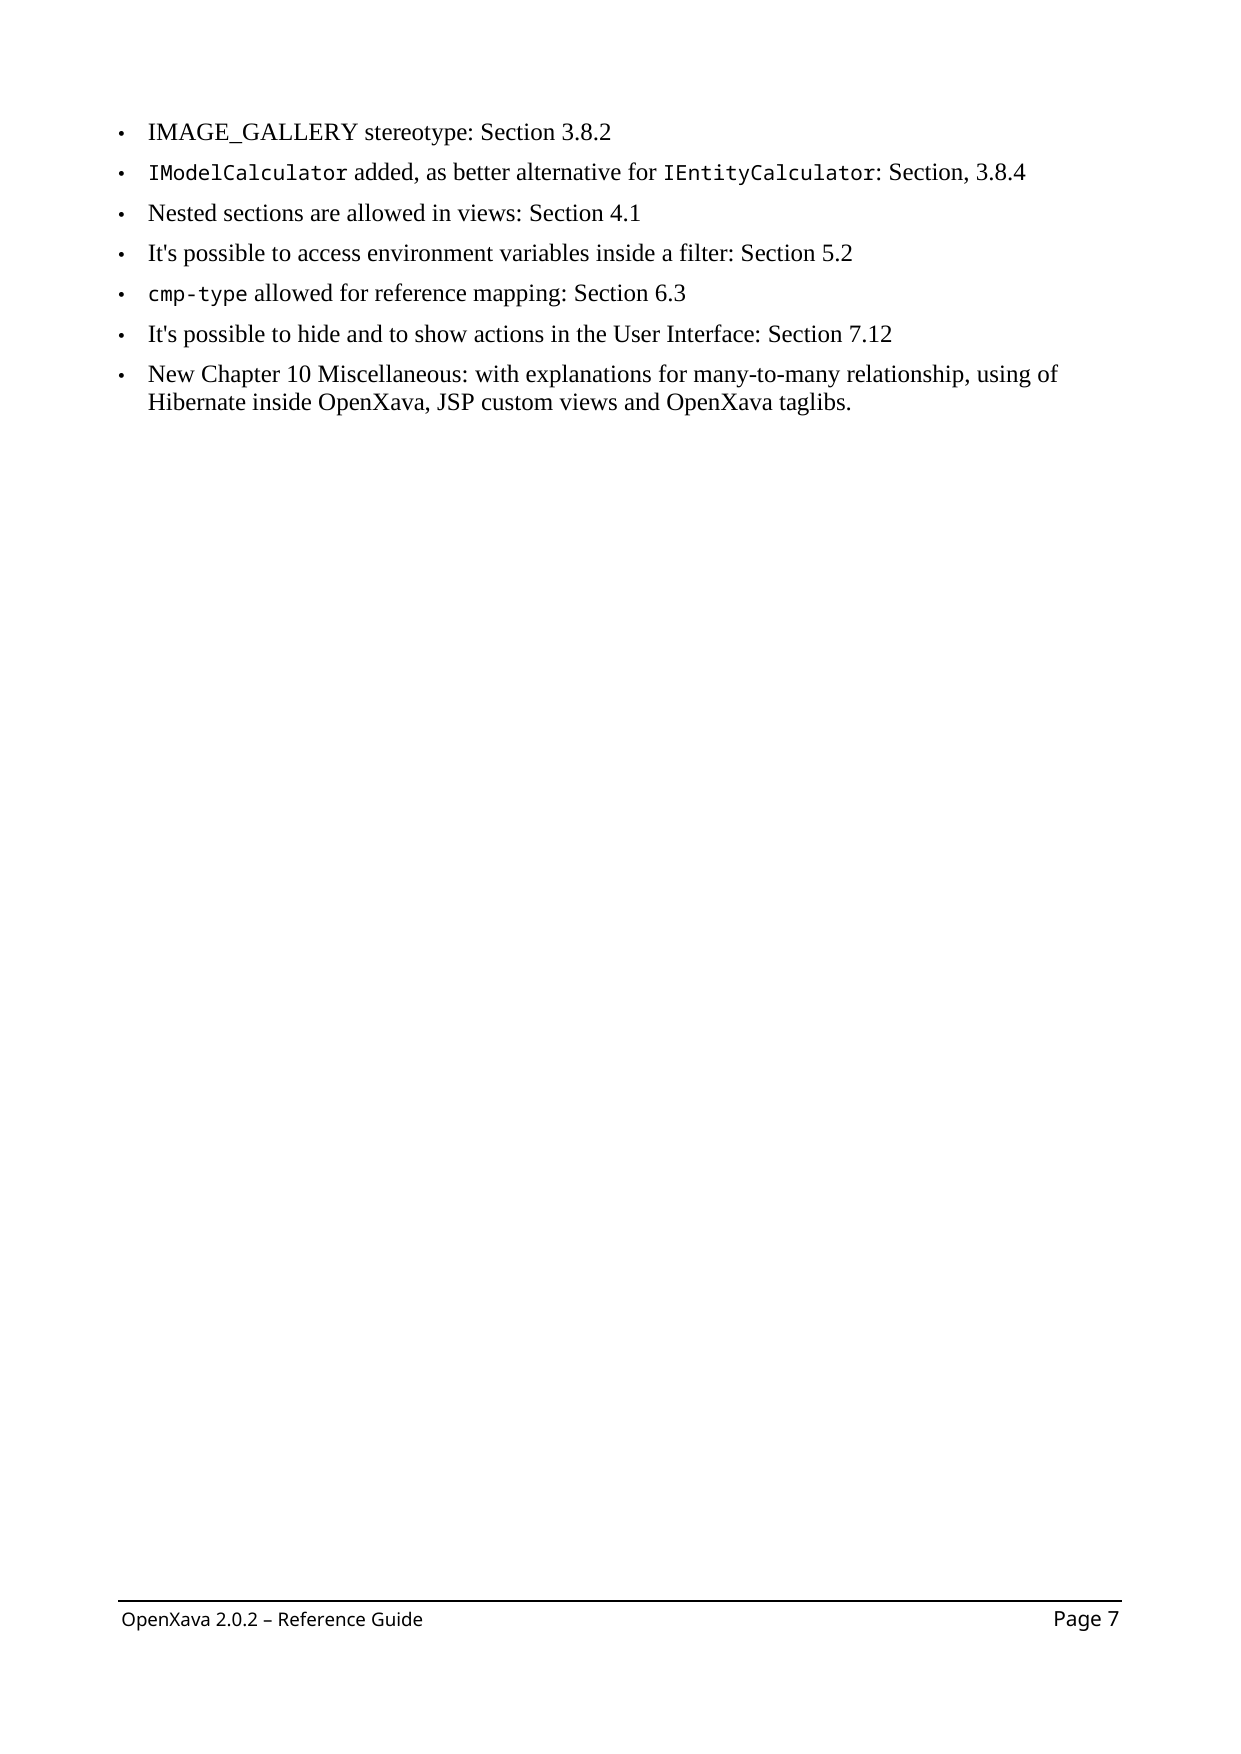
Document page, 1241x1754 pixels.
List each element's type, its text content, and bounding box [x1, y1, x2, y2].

list cmp-type allowed for reference mapping: Section 6.3 [118, 279, 1122, 308]
list It's possible to access environment variables inside a filter: Section 5.2 [118, 239, 1122, 267]
list Nested sections are allowed in views: Section 4.1 [118, 199, 1122, 227]
list New Chapter 10 Miscellaneous: with explanations for many-to-many relationship, using of Hibernate inside OpenXava, JSP custom views and OpenXava taglibs. [118, 360, 1122, 416]
list IMAGE_GALLERY stereotype: Section 3.8.2 [118, 118, 1122, 146]
list It's possible to hide and to show actions in the User Interface: Section 7.12 [118, 320, 1122, 348]
list IModelCalculator added, as better alternative for IEntityCalculator: Section, 3.8.4 [118, 158, 1122, 187]
